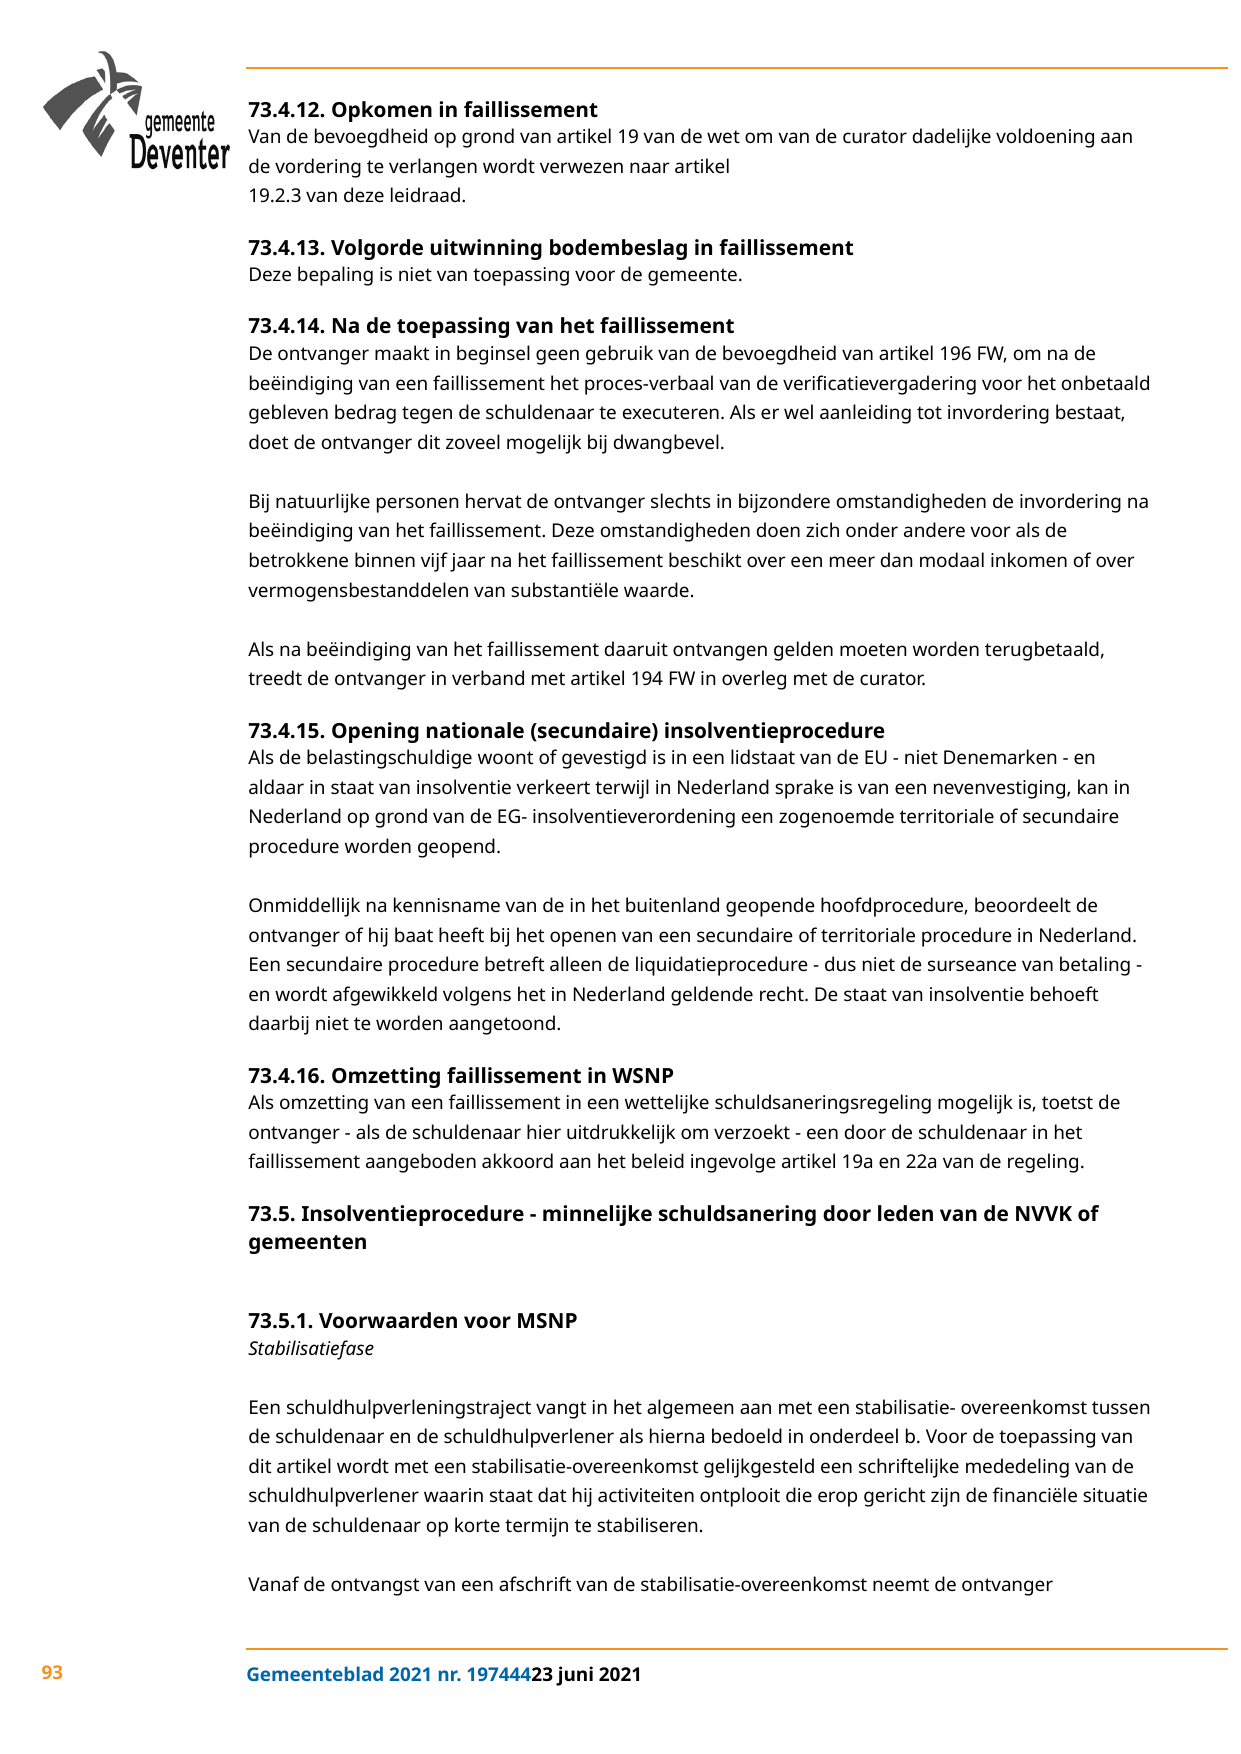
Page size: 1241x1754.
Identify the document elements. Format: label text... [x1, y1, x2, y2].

text 19.2.3 van deze leidraad. [248, 182, 1152, 208]
picture [41, 47, 231, 172]
text 73.4.13. Volgorde uitwinning bodembeslag in faillissement [248, 233, 1152, 261]
text 73.5. Insolventieprocedure - minnelijke schuldsanering door leden van de NVVK of gemeenten [248, 1199, 1152, 1256]
text 73.4.14. Na de toepassing van het faillissement [248, 312, 1152, 340]
text Een schuldhulpverleningstraject vangt in het algemeen aan met een stabilisatie- overeenkomst tussen de schuldenaar en de schuldhulpverlener als hierna bedoeld in onderdeel b. Voor de toepassing van dit artikel wordt met een stabilisatie-overeenkomst gelijkgesteld een schriftelijke mededeling van de schuldhulpverlener waarin staat dat hij activiteiten ontplooit die erop gericht zijn de financiële situatie van de schuldenaar op korte termijn te stabiliseren. [248, 1394, 1152, 1538]
text Van de bevoegdheid op grond van artikel 19 van de wet om van de curator dadelijke voldoening aan de vordering te verlangen wordt verwezen naar artikel [248, 123, 1152, 178]
text Onmiddellijk na kennisname van de in het buitenland geopende hoofdprocedure, beoordeelt de ontvanger of hij baat heeft bij het openen van een secundaire of territoriale procedure in Nederland. Een secundaire procedure betreft alleen de liquidatieprocedure - dus niet de surseance van betaling - en wordt afgewikkeld volgens het in Nederland geldende recht. De staat van insolventie behoeft daarbij niet te worden aangetoond. [248, 892, 1152, 1036]
text Deze bepaling is niet van toepassing voor de gemeente. [248, 261, 1152, 287]
text Stabilisatiefase [248, 1335, 1152, 1361]
text 73.4.15. Opening nationale (secundaire) insolventieprocedure [248, 716, 1152, 744]
text 73.4.12. Opkomen in faillissement [248, 95, 1152, 123]
text 73.4.16. Omzetting faillissement in WSNP [248, 1061, 1152, 1089]
text Als omzetting van een faillissement in een wettelijke schuldsaneringsregeling mogelijk is, toetst de ontvanger - als de schuldenaar hier uitdrukkelijk om verzoekt - een door de schuldenaar in het faillissement aangeboden akkoord aan het beleid ingevolge artikel 19a en 22a van de regeling. [248, 1089, 1152, 1174]
text 73.5.1. Voorwaarden voor MSNP [248, 1306, 1152, 1335]
text Vanaf de ontvangst van een afschrift van de stabilisatie-overeenkomst neemt de ontvanger [248, 1571, 1152, 1597]
text Als na beëindiging van het faillissement daaruit ontvangen gelden moeten worden terugbetaald, treedt de ontvanger in verband met artikel 194 FW in overleg met de curator. [248, 636, 1152, 691]
text De ontvanger maakt in beginsel geen gebruik van de bevoegdheid van artikel 196 FW, om na de beëindiging van een faillissement het proces-verbaal van de verificatievergadering voor het onbetaald gebleven bedrag tegen de schuldenaar te executeren. Als er wel aanleiding tot invordering bestaat, doet de ontvanger dit zoveel mogelijk bij dwangbevel. [248, 340, 1152, 454]
text Bij natuurlijke personen hervat de ontvanger slechts in bijzondere omstandigheden de invordering na beëindiging van het faillissement. Deze omstandigheden doen zich onder andere voor als de betrokkene binnen vijf jaar na het faillissement beschikt over een meer dan modaal inkomen of over vermogensbestanddelen van substantiële waarde. [248, 488, 1152, 602]
text Als de belastingschuldige woont of gevestigd is in een lidstaat van de EU - niet Denemarken - en aldaar in staat van insolventie verkeert terwijl in Nederland sprake is van een nevenvestiging, kan in Nederland op grond van de EG- insolventieverordening een zogenoemde territoriale of secundaire procedure worden geopend. [248, 744, 1152, 859]
